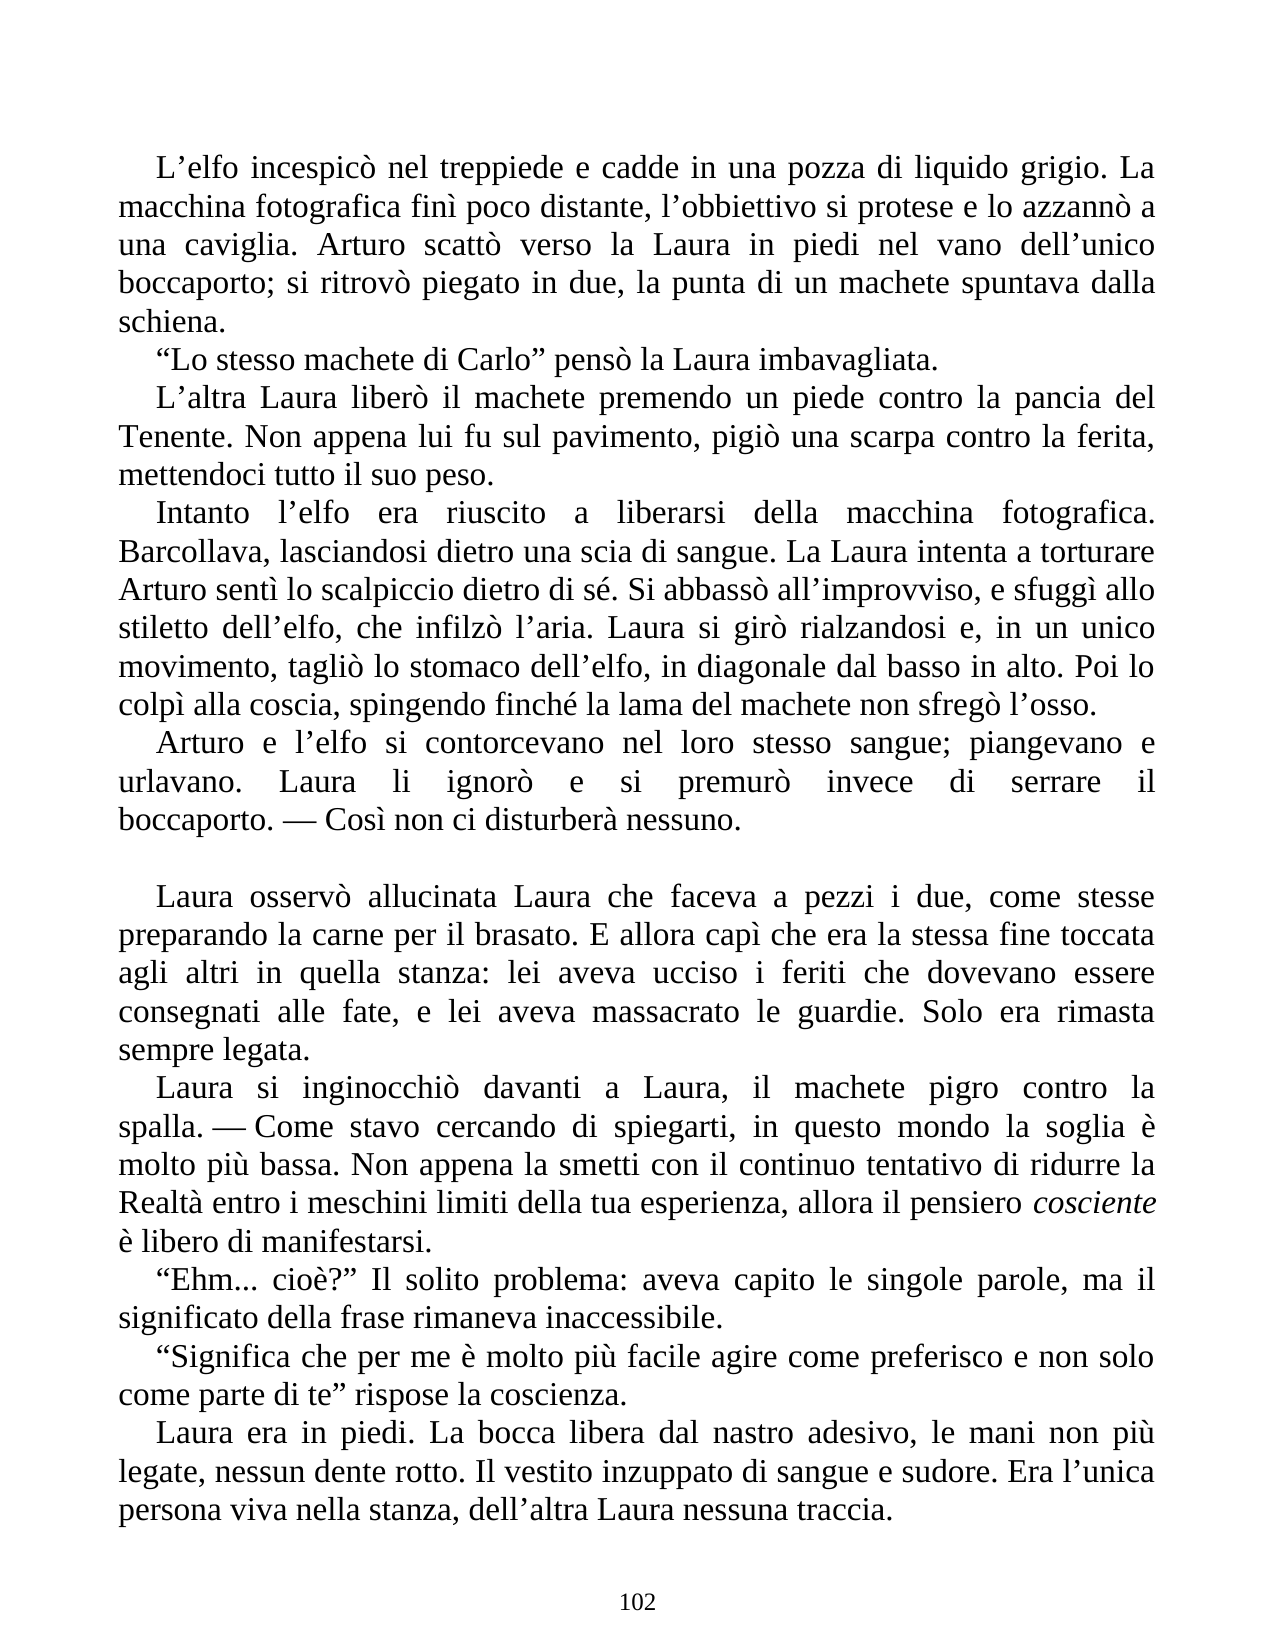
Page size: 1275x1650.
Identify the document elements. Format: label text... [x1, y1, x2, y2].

text Laura osservò allucinata Laura che faceva a pezzi i due, come stesse preparando la carne per il brasato. E allora capì che era la stessa fine toccata agli altri in quella stanza: lei aveva ucciso i feriti che dovevano essere consegnati alle fate, e lei aveva massacrato le guardie. Solo era rimasta sempre legata. [118, 876, 1157, 1068]
text L’altra Laura liberò il machete premendo un piede contro la pancia del Tenente. Non appena lui fu sul pavimento, pigiò una scarpa contro la ferita, mettendoci tutto il suo peso. [118, 378, 1157, 493]
text Laura era in piedi. La bocca libera dal nastro adesivo, le mani non più legate, nessun dente rotto. Il vestito inzuppato di sangue e sudore. Era l’unica persona viva nella stanza, dell’altra Laura nessuna traccia. [118, 1413, 1157, 1528]
text Laura si inginocchiò davanti a Laura, il machete pigro contro la spalla. — Come stavo cercando di spiegarti, in questo mondo la soglia è molto più bassa. Non appena la smetti con il continuo tentativo di ridurre la Realtà entro i meschini limiti della tua esperienza, allora il pensiero cosciente è libero di manifestarsi. [118, 1068, 1157, 1259]
text “Significa che per me è molto più facile agire come preferisco e non solo come parte di te” rispose la coscienza. [118, 1336, 1157, 1413]
text L’elfo incespicò nel treppiede e cadde in una pozza di liquido grigio. La macchina fotografica finì poco distante, l’obbiettivo si protese e lo azzannò a una caviglia. Arturo scattò verso la Laura in piedi nel vano dell’unico boccaporto; si ritrovò piegato in due, la punta di un machete spuntava dalla schiena. [118, 148, 1157, 339]
text “Ehm... cioè?” Il solito problema: aveva capito le singole parole, ma il significato della frase rimaneva inaccessibile. [118, 1259, 1157, 1336]
text Intanto l’elfo era riuscito a liberarsi della macchina fotografica. Barcollava, lasciandosi dietro una scia di sangue. La Laura intenta a torturare Arturo sentì lo scalpiccio dietro di sé. Si abbassò all’improvviso, e sfuggì allo stiletto dell’elfo, che infilzò l’aria. Laura si girò rialzandosi e, in un unico movimento, tagliò lo stomaco dell’elfo, in diagonale dal basso in alto. Poi lo colpì alla coscia, spingendo finché la lama del machete non sfregò l’osso. [118, 493, 1157, 723]
text Arturo e l’elfo si contorcevano nel loro stesso sangue; piangevano e urlavano. Laura li ignorò e si premurò invece di serrare il boccaporto. — Così non ci disturberà nessuno. [118, 723, 1157, 838]
text “Lo stesso machete di Carlo” pensò la Laura imbavagliata. [118, 339, 1157, 378]
